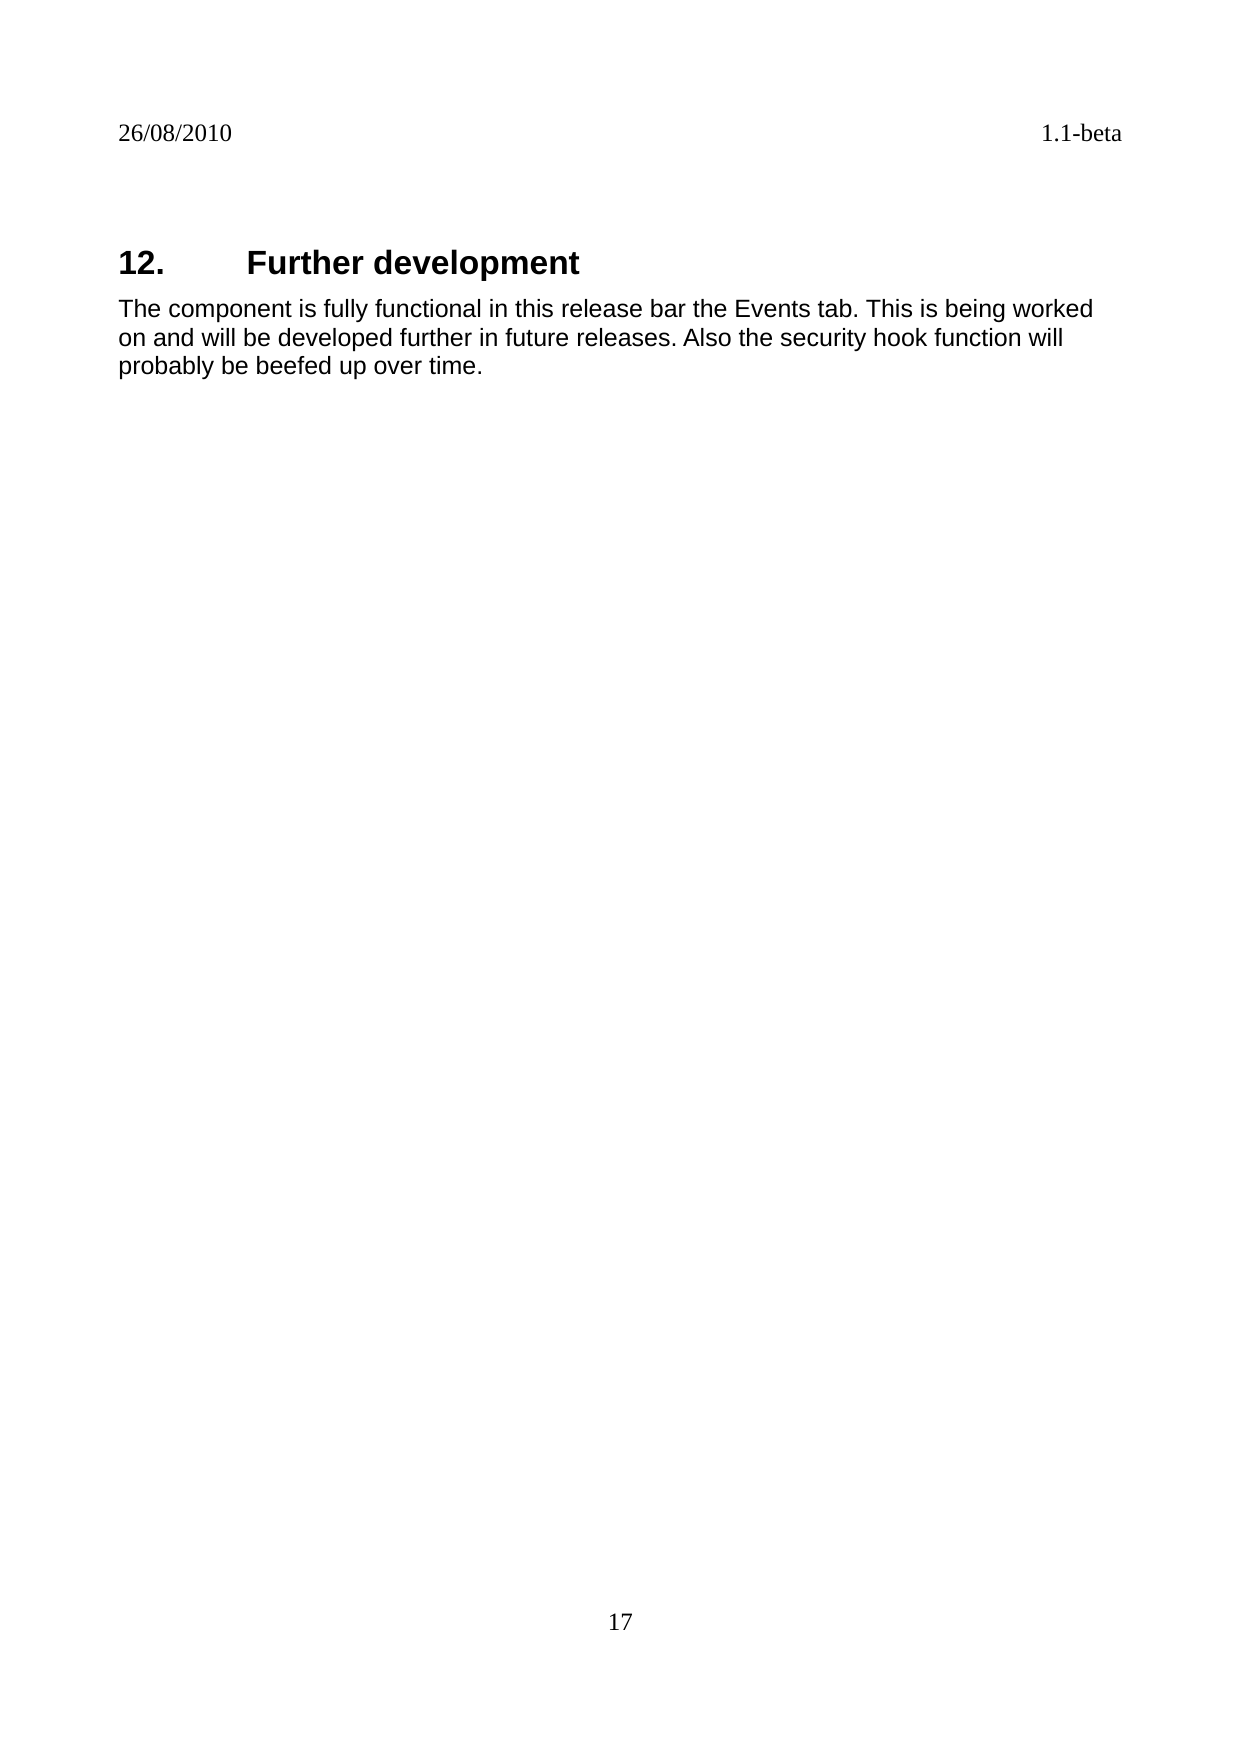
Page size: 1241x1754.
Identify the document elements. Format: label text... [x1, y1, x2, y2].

subtitle Further development [118, 243, 1122, 281]
text The component is fully functional in this release bar the Events tab. This is being worked on and will be developed further in future releases. Also the security hook function will probably be beefed up over time. [118, 294, 1122, 380]
